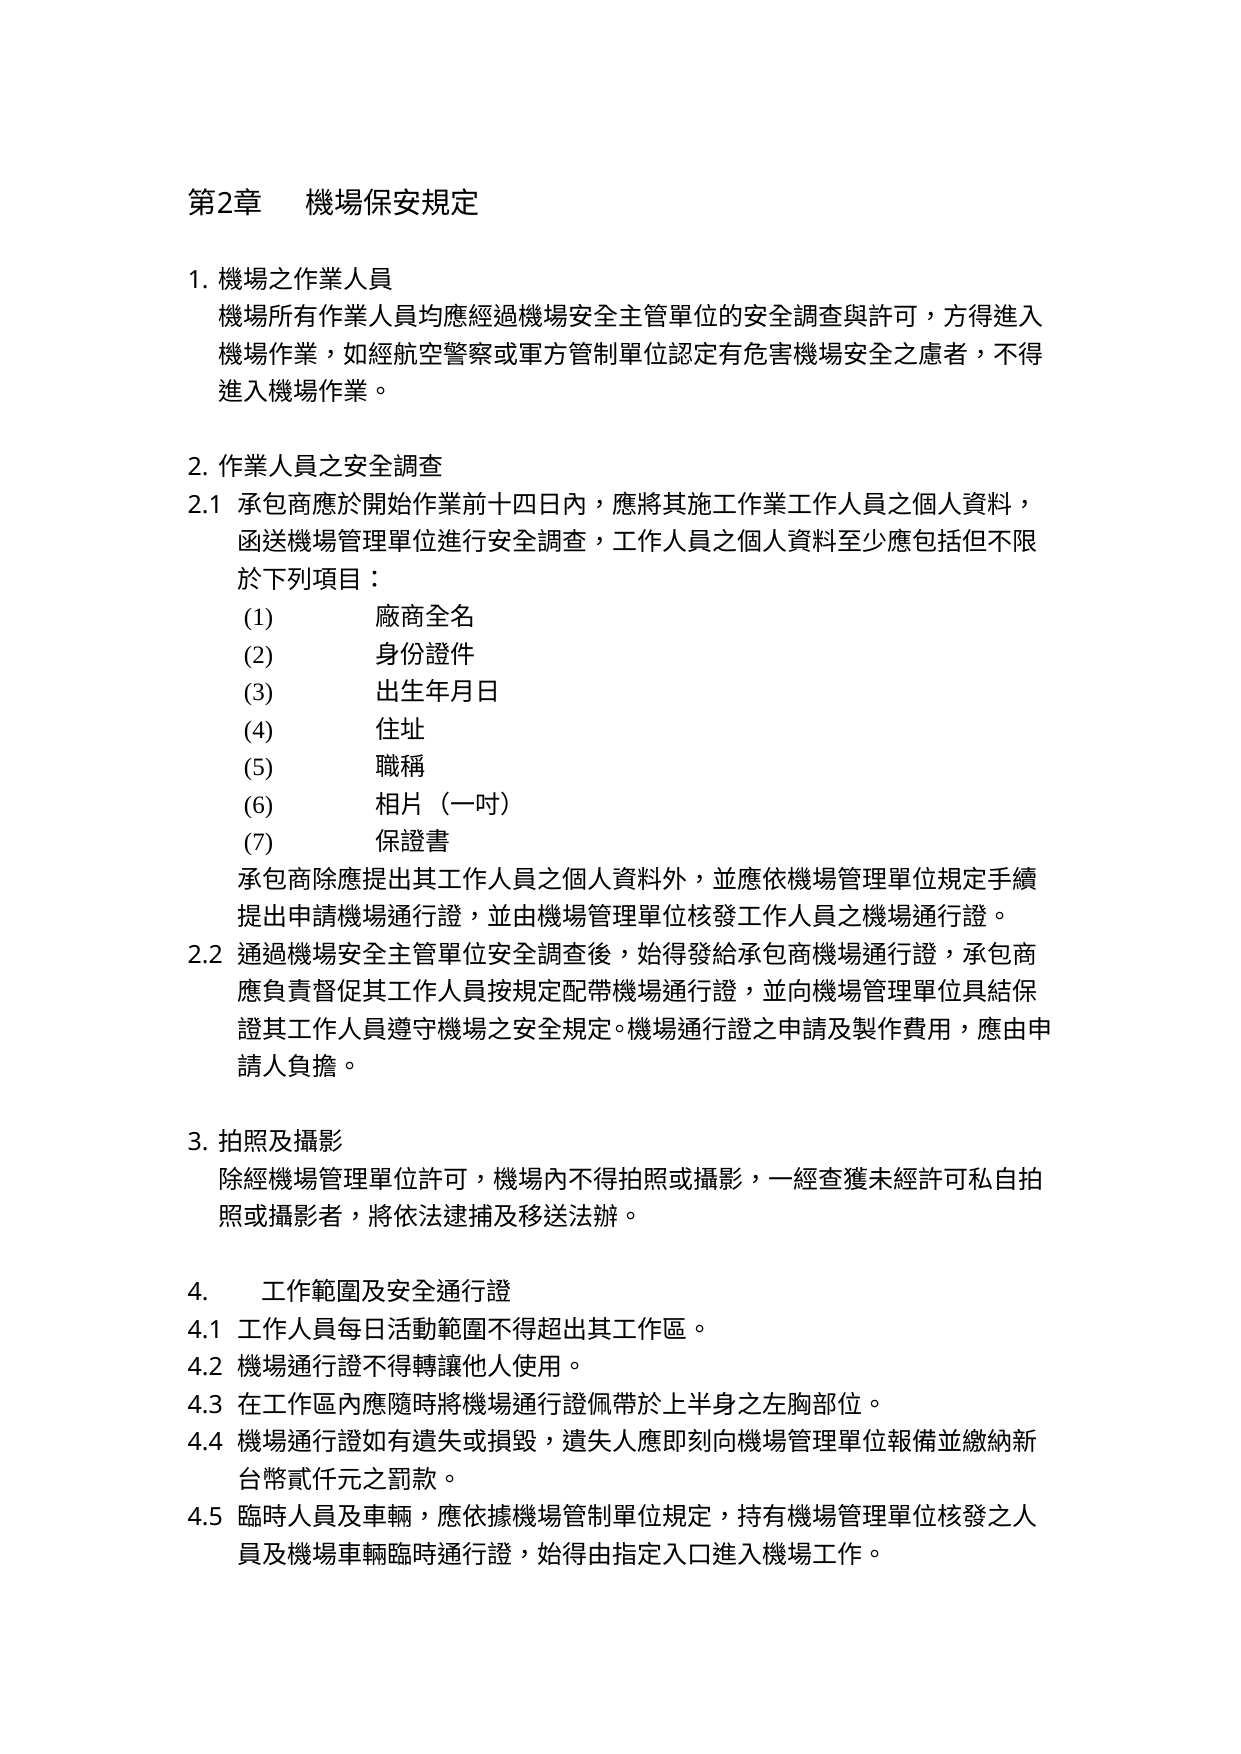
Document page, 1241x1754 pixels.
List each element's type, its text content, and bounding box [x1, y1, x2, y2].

list 相片（一吋） [244, 783, 1053, 821]
text 機場所有作業人員均應經過機場安全主管單位的安全調查與許可，方得進入機場作業，如經航空警察或軍方管制單位認定有危害機場安全之慮者，不得進入機場作業。 [219, 296, 1053, 408]
list 承包商應於開始作業前十四日內，應將其施工作業工作人員之個人資料，函送機場管理單位進行安全調查，工作人員之個人資料至少應包括但不限於下列項目： [187, 483, 1053, 596]
list 保證書 [244, 821, 1053, 858]
text 承包商除應提出其工作人員之個人資料外，並應依機場管理單位規定手續提出申請機場通行證，並由機場管理單位核發工作人員之機場通行證。 [237, 858, 1053, 933]
list 在工作區內應隨時將機場通行證佩帶於上半身之左胸部位。 [187, 1383, 1053, 1421]
list 作業人員之安全調查 [187, 446, 1053, 483]
list 通過機場安全主管單位安全調查後，始得發給承包商機場通行證，承包商應負責督促其工作人員按規定配帶機場通行證，並向機場管理單位具結保證其工作人員遵守機場之安全規定。機場通行證之申請及製作費用，應由申請人負擔。 [187, 933, 1053, 1083]
list 臨時人員及車輛，應依據機場管制單位規定，持有機場管理單位核發之人員及機場車輛臨時通行證，始得由指定入口進入機場工作。 [187, 1496, 1053, 1571]
list 機場通行證不得轉讓他人使用。 [187, 1346, 1053, 1383]
list 機場之作業人員 [187, 258, 1053, 296]
list 工作人員每日活動範圍不得超出其工作區。 [187, 1308, 1053, 1346]
text 4. 工作範圍及安全通行證 [187, 1271, 1053, 1308]
list 機場通行證如有遺失或損毀，遺失人應即刻向機場管理單位報備並繳納新台幣貳仟元之罰款。 [187, 1421, 1053, 1496]
list 機場保安規定 [187, 183, 1053, 221]
list 職稱 [244, 746, 1053, 783]
list 拍照及攝影 [187, 1121, 1053, 1158]
list 住址 [244, 708, 1053, 746]
list 身份證件 [244, 633, 1053, 671]
list 廠商全名 [244, 596, 1053, 633]
list 出生年月日 [244, 671, 1053, 708]
text 除經機場管理單位許可，機場內不得拍照或攝影，一經查獲未經許可私自拍照或攝影者，將依法逮捕及移送法辦。 [219, 1158, 1053, 1233]
